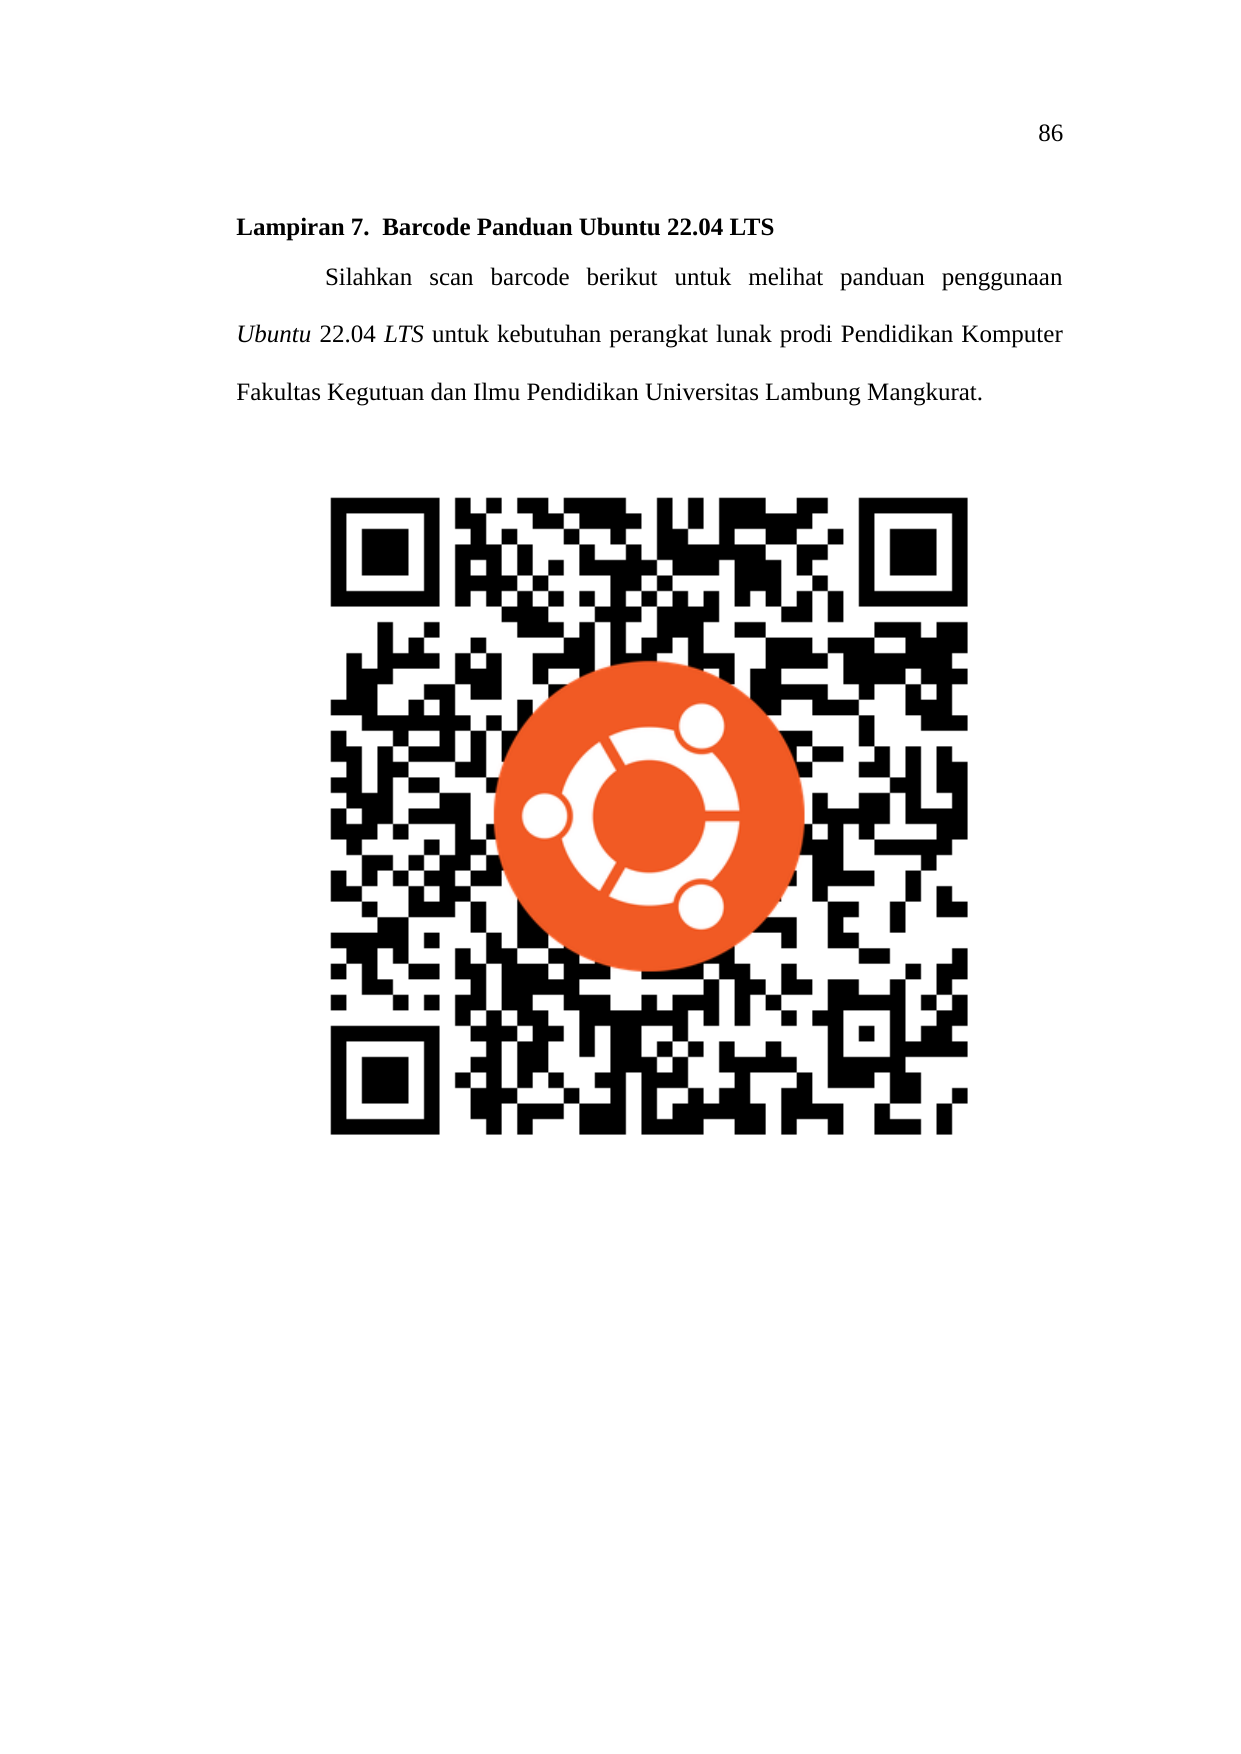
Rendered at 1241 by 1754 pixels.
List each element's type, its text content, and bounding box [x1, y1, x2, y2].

subtitle Barcode Panduan Ubuntu 22.04 LTS [236, 212, 1063, 241]
picture [269, 437, 1030, 1197]
subtitle Silahkan scan barcode berikut untuk melihat panduan penggunaan Ubuntu 22.04 LTS untuk kebutuhan perangkat lunak prodi Pendidikan Komputer Fakultas Kegutuan dan Ilmu Pendidikan Universitas Lambung Mangkurat. [236, 262, 1063, 405]
